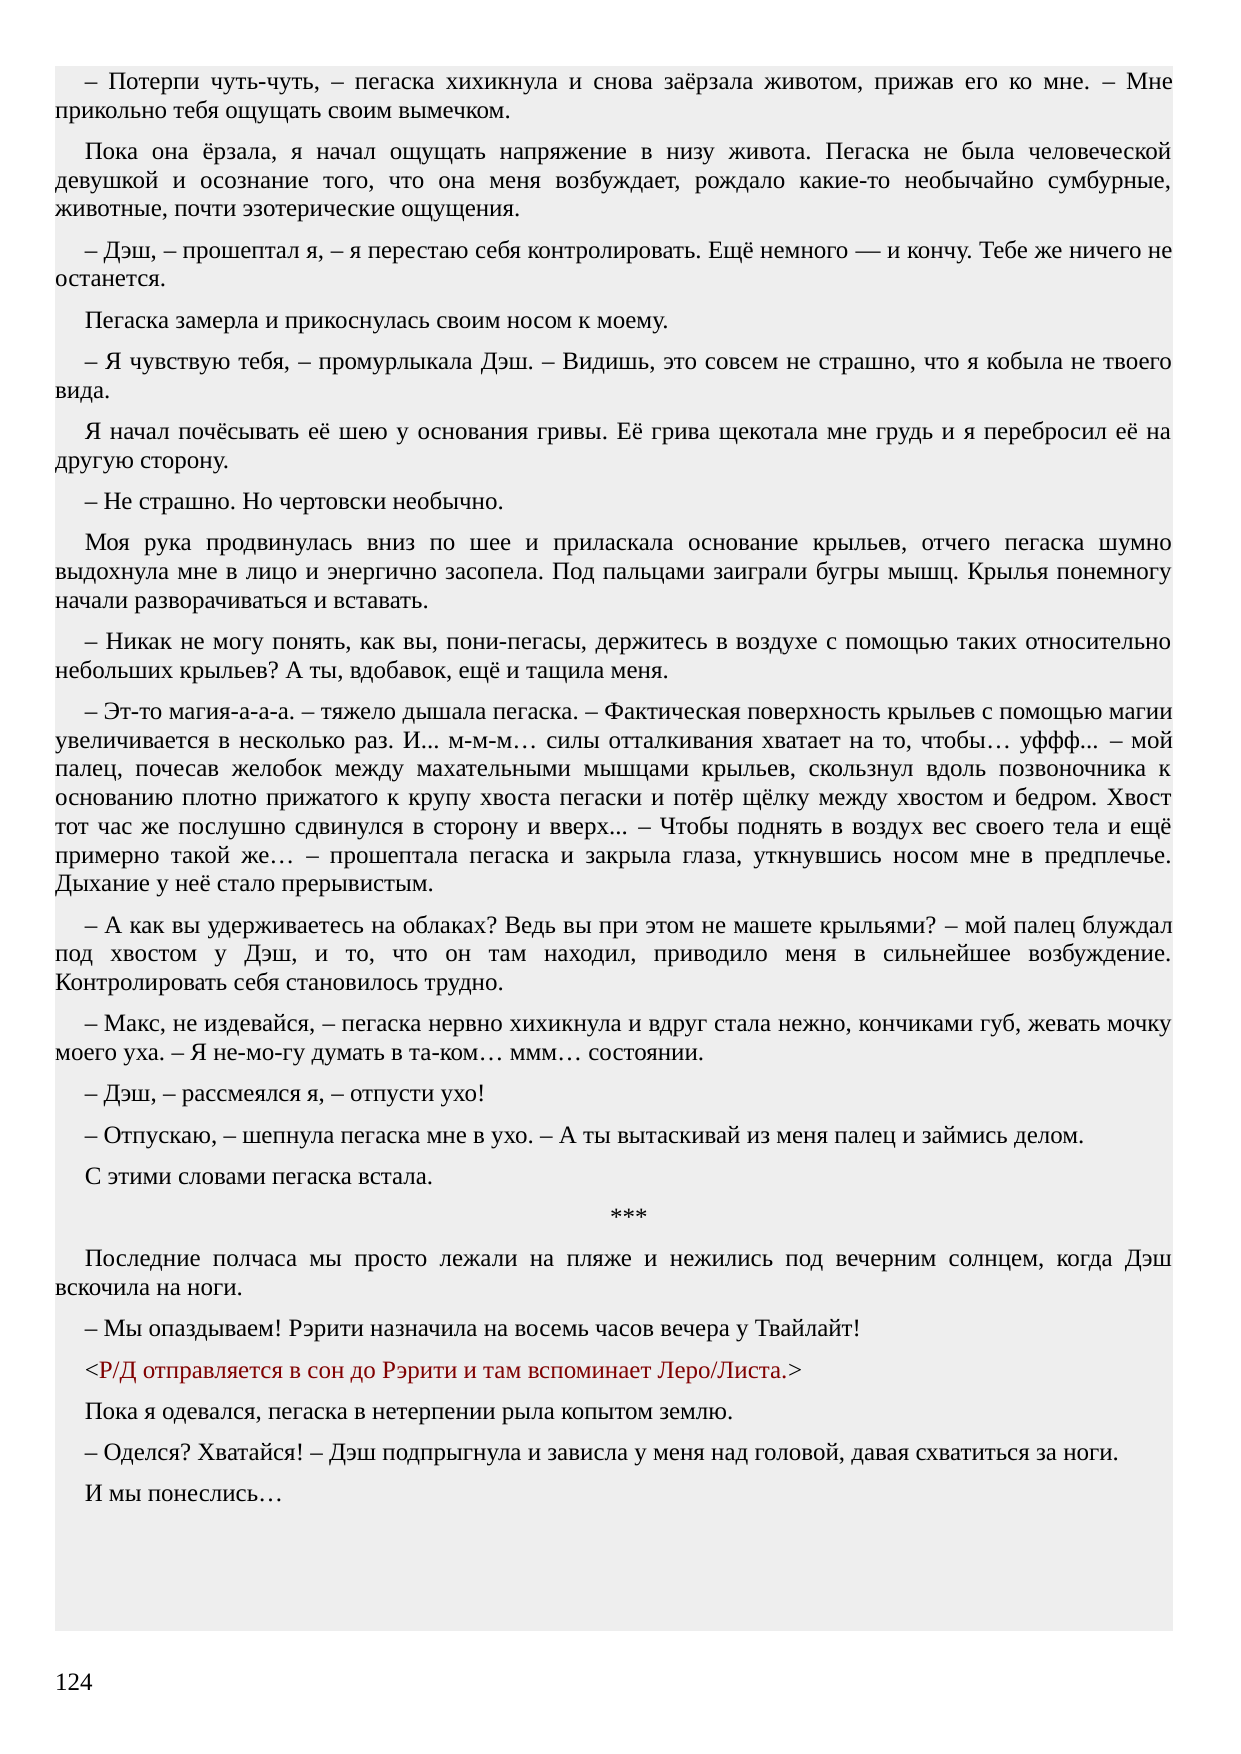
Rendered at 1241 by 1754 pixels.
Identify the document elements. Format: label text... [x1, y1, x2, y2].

text – Эт-то магия-а-а-а. – тяжело дышала пегаска. – Фактическая поверхность крыльев с помощью магии увеличивается в несколько раз. И... м-м-м… силы отталкивания хватает на то, чтобы… уффф... – мой палец, почесав желобок между махательными мышцами крыльев, скользнул вдоль позвоночника к основанию плотно прижатого к крупу хвоста пегаски и потёр щёлку между хвостом и бедром. Хвост тот час же послушно сдвинулся в сторону и вверх... – Чтобы поднять в воздух вес своего тела и ещё примерно такой же… – прошептала пегаска и закрыла глаза, уткнувшись носом мне в предплечье. Дыхание у неё стало прерывистым. [55, 696, 1173, 897]
text – Оделся? Хватайся! – Дэш подпрыгнула и зависла у меня над головой, давая схватиться за ноги. [55, 1437, 1173, 1466]
text – Потерпи чуть-чуть, – пегаска хихикнула и снова заёрзала животом, прижав его ко мне. – Мне прикольно тебя ощущать своим вымечком. [55, 66, 1173, 123]
text <Р/Д отправляется в сон до Рэрити и там вспоминает Леро/Листа.> [55, 1355, 1173, 1383]
text – Мы опаздываем! Рэрити назначила на восемь часов вечера у Твайлайт! [55, 1313, 1173, 1342]
text Моя рука продвинулась вниз по шее и приласкала основание крыльев, отчего пегаска шумно выдохнула мне в лицо и энергично засопела. Под пальцами заиграли бугры мышц. Крылья понемногу начали разворачиваться и вставать. [55, 527, 1173, 613]
text – Макс, не издевайся, – пегаска нервно хихикнула и вдруг стала нежно, кончиками губ, жевать мочку моего уха. – Я не-мо-гу думать в та-ком… ммм… состоянии. [55, 1008, 1173, 1066]
text – Я чувствую тебя, – промурлыкала Дэш. – Видишь, это совсем не страшно, что я кобыла не твоего вида. [55, 346, 1173, 403]
text И мы понеслись… [55, 1478, 1173, 1507]
text *** [55, 1202, 1173, 1231]
text – Не страшно. Но чертовски необычно. [55, 486, 1173, 515]
text Пока она ёрзала, я начал ощущать напряжение в низу живота. Пегаска не была человеческой девушкой и осознание того, что она меня возбуждает, рождало какие-то необычайно сумбурные, животные, почти эзотерические ощущения. [55, 136, 1173, 222]
text С этими словами пегаска встала. [55, 1161, 1173, 1190]
text Пегаска замерла и прикоснулась своим носом к моему. [55, 305, 1173, 333]
text – А как вы удерживаетесь на облаках? Ведь вы при этом не машете крыльями? – мой палец блуждал под хвостом у Дэш, и то, что он там находил, приводило меня в сильнейшее возбуждение. Контролировать себя становилось трудно. [55, 910, 1173, 996]
text – Никак не могу понять, как вы, пони-пегасы, держитесь в воздухе с помощью таких относительно небольших крыльев? А ты, вдобавок, ещё и тащила меня. [55, 626, 1173, 683]
text Я начал почёсывать её шею у основания гривы. Её грива щекотала мне грудь и я перебросил её на другую сторону. [55, 416, 1173, 473]
text Последние полчаса мы просто лежали на пляже и нежились под вечерним солнцем, когда Дэш вскочила на ноги. [55, 1243, 1173, 1301]
text Пока я одевался, пегаска в нетерпении рыла копытом землю. [55, 1396, 1173, 1425]
text – Дэш, – рассмеялся я, – отпусти ухо! [55, 1078, 1173, 1107]
text – Отпускаю, – шепнула пегаска мне в ухо. – А ты вытаскивай из меня палец и займись делом. [55, 1120, 1173, 1148]
text – Дэш, – прошептал я, – я перестаю себя контролировать. Ещё немного — и кончу. Тебе же ничего не останется. [55, 235, 1173, 292]
